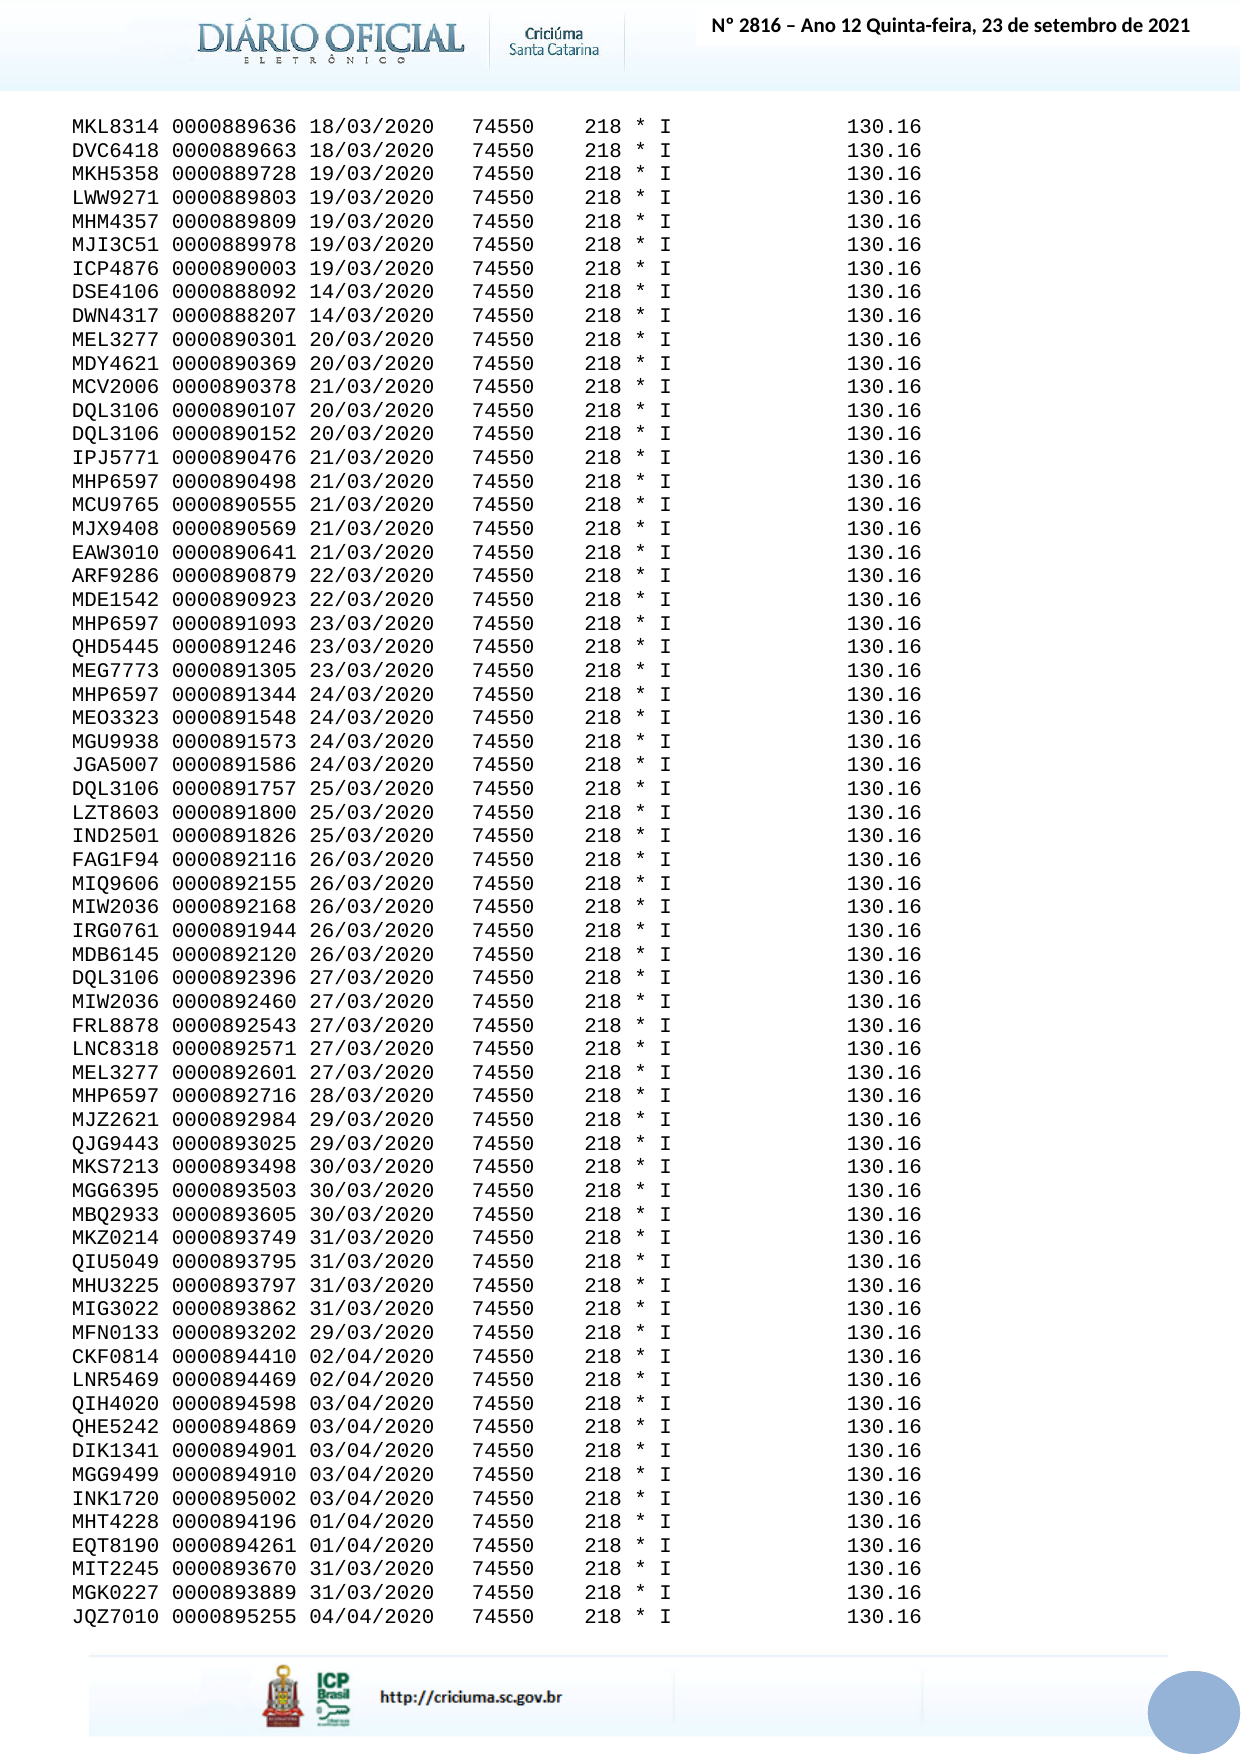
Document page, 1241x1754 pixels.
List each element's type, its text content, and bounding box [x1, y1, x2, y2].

text MEL3277 0000890301 20/03/2020 74550 218 * I 130.16 [59, 329, 1167, 352]
text MEL3277 0000892601 27/03/2020 74550 218 * I 130.16 [59, 1062, 1167, 1086]
text MFN0133 0000893202 29/03/2020 74550 218 * I 130.16 [59, 1322, 1167, 1346]
text FAG1F94 0000892116 26/03/2020 74550 218 * I 130.16 [59, 849, 1167, 873]
text DQL3106 0000892396 27/03/2020 74550 218 * I 130.16 [59, 967, 1167, 991]
text LWW9271 0000889803 19/03/2020 74550 218 * I 130.16 [59, 187, 1167, 211]
text MGG9499 0000894910 03/04/2020 74550 218 * I 130.16 [59, 1464, 1167, 1487]
text IRG0761 0000891944 26/03/2020 74550 218 * I 130.16 [59, 920, 1167, 944]
text DQL3106 0000891757 25/03/2020 74550 218 * I 130.16 [59, 778, 1167, 802]
text MEO3323 0000891548 24/03/2020 74550 218 * I 130.16 [59, 707, 1167, 731]
text MCV2006 0000890378 21/03/2020 74550 218 * I 130.16 [59, 376, 1167, 400]
text MCU9765 0000890555 21/03/2020 74550 218 * I 130.16 [59, 494, 1167, 518]
text DIK1341 0000894901 03/04/2020 74550 218 * I 130.16 [59, 1440, 1167, 1464]
text LNR5469 0000894469 02/04/2020 74550 218 * I 130.16 [59, 1369, 1167, 1393]
text MHP6597 0000892716 28/03/2020 74550 218 * I 130.16 [59, 1086, 1167, 1109]
text MHP6597 0000891344 24/03/2020 74550 218 * I 130.16 [59, 683, 1167, 707]
text MDY4621 0000890369 20/03/2020 74550 218 * I 130.16 [59, 352, 1167, 376]
text EAW3010 0000890641 21/03/2020 74550 218 * I 130.16 [59, 542, 1167, 565]
text MHM4357 0000889809 19/03/2020 74550 218 * I 130.16 [59, 211, 1167, 234]
text INK1720 0000895002 03/04/2020 74550 218 * I 130.16 [59, 1487, 1167, 1511]
text MIW2036 0000892168 26/03/2020 74550 218 * I 130.16 [59, 896, 1167, 920]
text MDE1542 0000890923 22/03/2020 74550 218 * I 130.16 [59, 589, 1167, 613]
text IND2501 0000891826 25/03/2020 74550 218 * I 130.16 [59, 825, 1167, 849]
text MEG7773 0000891305 23/03/2020 74550 218 * I 130.16 [59, 660, 1167, 683]
text MJI3C51 0000889978 19/03/2020 74550 218 * I 130.16 [59, 234, 1167, 258]
text QHD5445 0000891246 23/03/2020 74550 218 * I 130.16 [59, 636, 1167, 660]
text MGK0227 0000893889 31/03/2020 74550 218 * I 130.16 [59, 1582, 1167, 1606]
text DSE4106 0000888092 14/03/2020 74550 218 * I 130.16 [59, 282, 1167, 305]
text QJG9443 0000893025 29/03/2020 74550 218 * I 130.16 [59, 1133, 1167, 1156]
text MJZ2621 0000892984 29/03/2020 74550 218 * I 130.16 [59, 1109, 1167, 1133]
text MHP6597 0000890498 21/03/2020 74550 218 * I 130.16 [59, 471, 1167, 494]
text JQZ7010 0000895255 04/04/2020 74550 218 * I 130.16 [59, 1606, 1167, 1629]
text MHT4228 0000894196 01/04/2020 74550 218 * I 130.16 [59, 1511, 1167, 1535]
text ICP4876 0000890003 19/03/2020 74550 218 * I 130.16 [59, 258, 1167, 282]
text MGU9938 0000891573 24/03/2020 74550 218 * I 130.16 [59, 731, 1167, 754]
text ARF9286 0000890879 22/03/2020 74550 218 * I 130.16 [59, 565, 1167, 589]
text MGG6395 0000893503 30/03/2020 74550 218 * I 130.16 [59, 1180, 1167, 1204]
text MBQ2933 0000893605 30/03/2020 74550 218 * I 130.16 [59, 1204, 1167, 1227]
text MKH5358 0000889728 19/03/2020 74550 218 * I 130.16 [59, 163, 1167, 187]
text QHE5242 0000894869 03/04/2020 74550 218 * I 130.16 [59, 1417, 1167, 1440]
text LZT8603 0000891800 25/03/2020 74550 218 * I 130.16 [59, 802, 1167, 825]
text MHP6597 0000891093 23/03/2020 74550 218 * I 130.16 [59, 613, 1167, 636]
text FRL8878 0000892543 27/03/2020 74550 218 * I 130.16 [59, 1014, 1167, 1038]
text MDB6145 0000892120 26/03/2020 74550 218 * I 130.16 [59, 944, 1167, 967]
text IPJ5771 0000890476 21/03/2020 74550 218 * I 130.16 [59, 447, 1167, 471]
text JGA5007 0000891586 24/03/2020 74550 218 * I 130.16 [59, 754, 1167, 778]
text QIH4020 0000894598 03/04/2020 74550 218 * I 130.16 [59, 1393, 1167, 1417]
text DQL3106 0000890107 20/03/2020 74550 218 * I 130.16 [59, 400, 1167, 423]
text DWN4317 0000888207 14/03/2020 74550 218 * I 130.16 [59, 305, 1167, 329]
text MIT2245 0000893670 31/03/2020 74550 218 * I 130.16 [59, 1558, 1167, 1582]
text MIW2036 0000892460 27/03/2020 74550 218 * I 130.16 [59, 991, 1167, 1014]
text MJX9408 0000890569 21/03/2020 74550 218 * I 130.16 [59, 518, 1167, 542]
text EQT8190 0000894261 01/04/2020 74550 218 * I 130.16 [59, 1535, 1167, 1558]
text MIQ9606 0000892155 26/03/2020 74550 218 * I 130.16 [59, 873, 1167, 896]
text MIG3022 0000893862 31/03/2020 74550 218 * I 130.16 [59, 1298, 1167, 1322]
text MKL8314 0000889636 18/03/2020 74550 218 * I 130.16 [59, 116, 1167, 140]
text DQL3106 0000890152 20/03/2020 74550 218 * I 130.16 [59, 423, 1167, 447]
text MHU3225 0000893797 31/03/2020 74550 218 * I 130.16 [59, 1275, 1167, 1298]
text QIU5049 0000893795 31/03/2020 74550 218 * I 130.16 [59, 1251, 1167, 1275]
text DVC6418 0000889663 18/03/2020 74550 218 * I 130.16 [59, 140, 1167, 163]
text CKF0814 0000894410 02/04/2020 74550 218 * I 130.16 [59, 1346, 1167, 1369]
text MKS7213 0000893498 30/03/2020 74550 218 * I 130.16 [59, 1156, 1167, 1180]
text LNC8318 0000892571 27/03/2020 74550 218 * I 130.16 [59, 1038, 1167, 1062]
text MKZ0214 0000893749 31/03/2020 74550 218 * I 130.16 [59, 1227, 1167, 1251]
